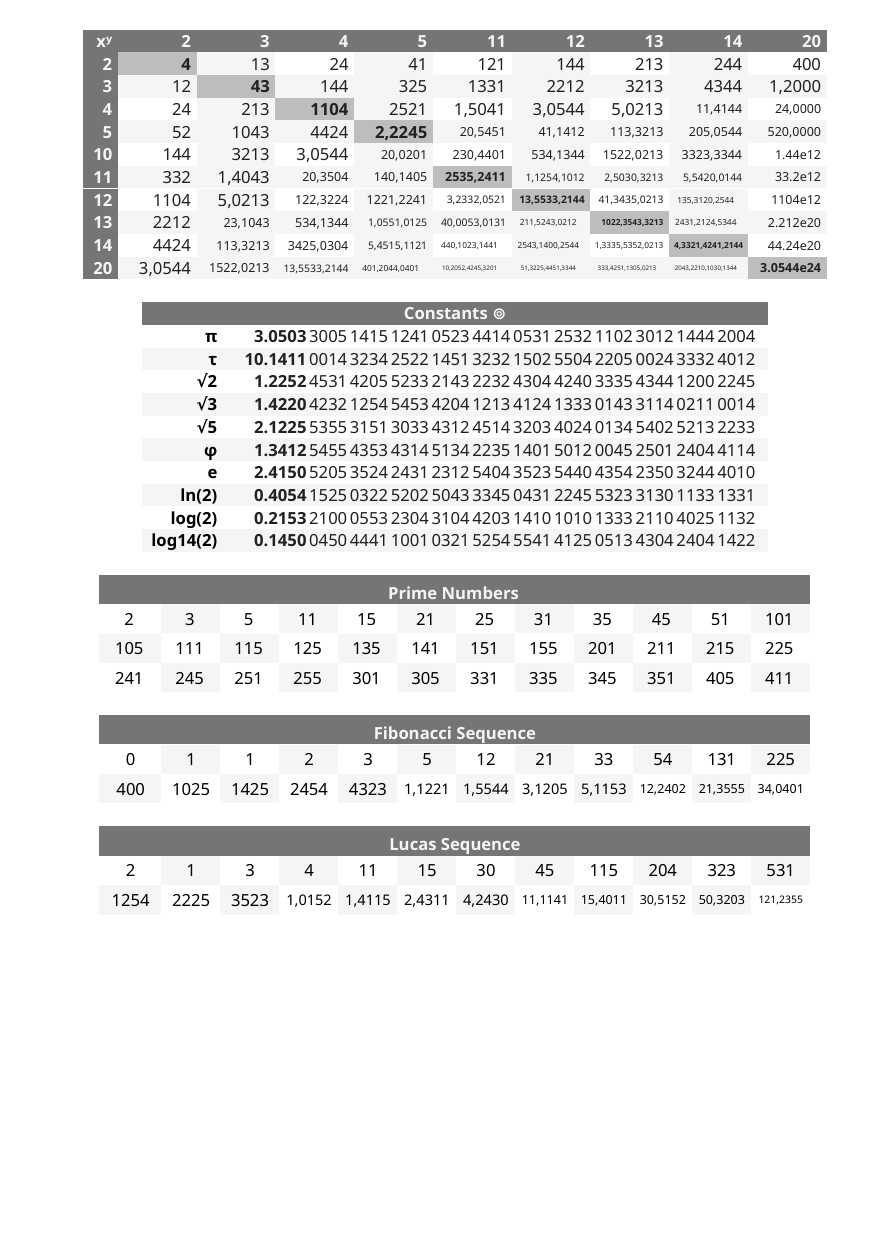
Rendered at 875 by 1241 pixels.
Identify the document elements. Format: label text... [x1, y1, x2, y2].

table_cell 245 [161, 663, 220, 692]
table_cell 1,4115 [338, 885, 397, 915]
table_cell 15 [338, 604, 397, 633]
table_cell 2212 [512, 75, 590, 98]
table_cell 12 [118, 75, 197, 98]
table_cell 351 [633, 663, 692, 692]
table_cell 33 [574, 745, 633, 774]
table_cell 3 [338, 745, 397, 774]
table_cell 43 [197, 75, 275, 98]
table_cell 2521 [354, 98, 433, 120]
table_cell 211 [633, 634, 692, 663]
table_cell 23,1043 [197, 211, 275, 234]
table_cell 13 [197, 52, 275, 75]
table_cell 244 [669, 52, 748, 75]
table_header 3 [197, 30, 275, 52]
table_cell 323 [692, 856, 751, 885]
table_cell 3323,3344 [669, 143, 748, 166]
table_cell 15,4011 [574, 885, 633, 915]
table_cell 34,0401 [751, 774, 810, 803]
table_cell 251 [220, 663, 279, 692]
table_cell 5 [397, 745, 456, 774]
table_cell 241 [99, 663, 161, 692]
table_cell 1104 [118, 189, 197, 211]
table_cell 4323 [338, 774, 397, 803]
table_header Prime Numbers [99, 575, 810, 604]
table_cell 3,2332,0521 [433, 189, 512, 211]
table_cell 20,0201 [354, 143, 433, 166]
table_cell 0.1450 0450 4441 1001 0321 5254 5541 4125 0513 4304 2404 1422 [217, 529, 768, 552]
table_cell e [142, 461, 217, 484]
table_cell 1,4043 [197, 166, 275, 188]
table_cell 5 [83, 120, 118, 143]
table_cell √3 [142, 393, 217, 416]
table_cell 1 [220, 745, 279, 774]
table_cell 4 [83, 98, 118, 120]
table_cell 135,3120,2544 [669, 189, 748, 211]
table_cell 1022,3543,3213 [590, 211, 669, 234]
table_cell 3213 [197, 143, 275, 166]
table_cell 1,0551,0125 [354, 211, 433, 234]
table_cell 12,2402 [633, 774, 692, 803]
table_cell 3 [161, 604, 220, 633]
table_cell 12 [456, 745, 515, 774]
table_cell 5,5420,0144 [669, 166, 748, 188]
table_cell 1522,0213 [197, 257, 275, 279]
table_cell 520,0000 [748, 120, 827, 143]
table_cell 11 [83, 166, 118, 188]
table_cell 2543,1400,2544 [512, 234, 590, 257]
table_cell 225 [751, 745, 810, 774]
table_header xʸ [83, 30, 118, 52]
table_cell 15 [397, 856, 456, 885]
table_cell 333,4251,1305,0213 [590, 257, 669, 279]
table_cell 13 [83, 211, 118, 234]
table_cell 2 [99, 856, 161, 885]
table_cell 2454 [279, 774, 338, 803]
table_cell 151 [456, 634, 515, 663]
table_cell 21 [515, 745, 574, 774]
table_cell 101 [751, 604, 810, 633]
table_cell 345 [574, 663, 633, 692]
table_cell 0 [99, 745, 161, 774]
table_cell 111 [161, 634, 220, 663]
table_cell 115 [574, 856, 633, 885]
table_cell 1 [161, 745, 220, 774]
table_cell 2.1225 5355 3151 3033 4312 4514 3203 4024 0134 5402 5213 2233 [217, 416, 768, 438]
table_cell ln(2) [142, 484, 217, 506]
table_cell 1,5544 [456, 774, 515, 803]
table_cell 24 [118, 98, 197, 120]
table_cell 44.24e20 [748, 234, 827, 257]
table_cell 50,3203 [692, 885, 751, 915]
table_cell 1.3412 5455 4353 4314 5134 2235 1401 5012 0045 2501 2404 4114 [217, 438, 768, 461]
table_cell 440,1023,1441 [433, 234, 512, 257]
table_cell 144 [275, 75, 354, 98]
table_cell √5 [142, 416, 217, 438]
table_cell 230,4401 [433, 143, 512, 166]
table_cell 14 [83, 234, 118, 257]
table_cell 1025 [161, 774, 220, 803]
table_cell 2.4150 5205 3524 2431 2312 5404 3523 5440 4354 2350 3244 4010 [217, 461, 768, 484]
table_cell 225 [751, 634, 810, 663]
table_cell 2431,2124,5344 [669, 211, 748, 234]
table_cell 204 [633, 856, 692, 885]
table_cell 1043 [197, 120, 275, 143]
table_cell 24,0000 [748, 98, 827, 120]
table_header Constants ⊚ [142, 302, 768, 325]
table_cell 2225 [161, 885, 220, 915]
table_cell τ [142, 348, 217, 370]
table_cell 2043,2210,1030,1344 [669, 257, 748, 279]
table_cell 11 [338, 856, 397, 885]
table_header 14 [669, 30, 748, 52]
table_cell 534,1344 [512, 143, 590, 166]
table_cell 122,3224 [275, 189, 354, 211]
table_header 5 [354, 30, 433, 52]
table_cell 121 [433, 52, 512, 75]
table_cell 11,1141 [515, 885, 574, 915]
table_cell 2,2245 [354, 120, 433, 143]
table_cell 3.0544e24 [748, 257, 827, 279]
table_cell 534,1344 [275, 211, 354, 234]
table_cell 41 [354, 52, 433, 75]
table_cell 1.44e12 [748, 143, 827, 166]
table_cell 1,2000 [748, 75, 827, 98]
table_cell 3523 [220, 885, 279, 915]
table_cell 52 [118, 120, 197, 143]
table_cell 4,3321,4241,2144 [669, 234, 748, 257]
table_cell 144 [118, 143, 197, 166]
table_cell 30,5152 [633, 885, 692, 915]
table_cell 335 [515, 663, 574, 692]
table_cell 401,2044,0401 [354, 257, 433, 279]
table_cell 125 [279, 634, 338, 663]
table_cell 3213 [590, 75, 669, 98]
table_cell 1425 [220, 774, 279, 803]
table_cell 1254 [99, 885, 161, 915]
table_cell 24 [275, 52, 354, 75]
table_cell 0.2153 2100 0553 2304 3104 4203 1410 1010 1333 2110 4025 1132 [217, 506, 768, 529]
table_cell φ [142, 438, 217, 461]
table_cell 5,0213 [590, 98, 669, 120]
table_cell 3,1205 [515, 774, 574, 803]
table_header 20 [748, 30, 827, 52]
table_cell 1,5041 [433, 98, 512, 120]
table_cell 31 [515, 604, 574, 633]
table_cell 0.4054 1525 0322 5202 5043 3345 0431 2245 5323 3130 1133 1331 [217, 484, 768, 506]
table_cell 1,0152 [279, 885, 338, 915]
table_cell 405 [692, 663, 751, 692]
table_cell 2212 [118, 211, 197, 234]
table_cell 1522,0213 [590, 143, 669, 166]
table_header 13 [590, 30, 669, 52]
table_cell 30 [456, 856, 515, 885]
table_cell 20,5451 [433, 120, 512, 143]
table_cell 5,0213 [197, 189, 275, 211]
table_cell 12 [83, 189, 118, 211]
table_cell 2 [83, 52, 118, 75]
table_cell 121,2355 [751, 885, 810, 915]
table_cell 113,3213 [197, 234, 275, 257]
table_cell 1,3335,5352,0213 [590, 234, 669, 257]
table_cell 10 [83, 143, 118, 166]
table_cell 13,5533,2144 [275, 257, 354, 279]
table_header Fibonacci Sequence [99, 715, 810, 744]
table_cell 4 [279, 856, 338, 885]
table_cell 3 [220, 856, 279, 885]
table_cell 1104 [275, 98, 354, 120]
table_cell 332 [118, 166, 197, 188]
table_cell 140,1405 [354, 166, 433, 188]
table_cell 141 [397, 634, 456, 663]
table_cell 10.1411 0014 3234 2522 1451 3232 1502 5504 2205 0024 3332 4012 [217, 348, 768, 370]
table_cell 21,3555 [692, 774, 751, 803]
table_cell 2,5030,3213 [590, 166, 669, 188]
table_cell 213 [590, 52, 669, 75]
table_cell 2.212e20 [748, 211, 827, 234]
table_cell 5,4515,1121 [354, 234, 433, 257]
table_cell 301 [338, 663, 397, 692]
table_cell 2 [99, 604, 161, 633]
table_cell 3,0544 [512, 98, 590, 120]
table_cell 400 [99, 774, 161, 803]
table_cell log(2) [142, 506, 217, 529]
table_cell 3,0544 [275, 143, 354, 166]
table_header 4 [275, 30, 354, 52]
table_cell 205,0544 [669, 120, 748, 143]
table_cell √2 [142, 370, 217, 393]
table_cell 1,1221 [397, 774, 456, 803]
table_cell 531 [751, 856, 810, 885]
table_cell 1104e12 [748, 189, 827, 211]
table_cell 135 [338, 634, 397, 663]
table_cell 4,2430 [456, 885, 515, 915]
table_cell 4344 [669, 75, 748, 98]
table_cell 201 [574, 634, 633, 663]
table_cell 51 [692, 604, 751, 633]
table_cell 2535,2411 [433, 166, 512, 188]
table_cell 3.0503 3005 1415 1241 0523 4414 0531 2532 1102 3012 1444 2004 [217, 325, 768, 347]
table_cell 11 [279, 604, 338, 633]
table_cell 1.2252 4531 4205 5233 2143 2232 4304 4240 3335 4344 1200 2245 [217, 370, 768, 393]
table_cell 2,4311 [397, 885, 456, 915]
table_cell 51,3225,4451,3344 [512, 257, 590, 279]
table_cell 1,1254,1012 [512, 166, 590, 188]
table_cell 1221,2241 [354, 189, 433, 211]
table_cell 215 [692, 634, 751, 663]
table_cell 40,0053,0131 [433, 211, 512, 234]
table_cell 115 [220, 634, 279, 663]
table_cell 10,2052,4245,3201 [433, 257, 512, 279]
table_cell 5,1153 [574, 774, 633, 803]
table_cell 3 [83, 75, 118, 98]
table_cell 305 [397, 663, 456, 692]
table_cell 54 [633, 745, 692, 774]
table_cell 3425,0304 [275, 234, 354, 257]
table_header 12 [512, 30, 590, 52]
table_cell 25 [456, 604, 515, 633]
table_header 2 [118, 30, 197, 52]
table_cell 4424 [275, 120, 354, 143]
table_cell 155 [515, 634, 574, 663]
table_cell 41,1412 [512, 120, 590, 143]
table_cell π [142, 325, 217, 347]
table_cell 13,5533,2144 [512, 189, 590, 211]
table_cell 411 [751, 663, 810, 692]
table_cell 20,3504 [275, 166, 354, 188]
table_cell 1 [161, 856, 220, 885]
table_cell 5 [220, 604, 279, 633]
table_cell 255 [279, 663, 338, 692]
table_cell 400 [748, 52, 827, 75]
table_cell 4424 [118, 234, 197, 257]
table_cell 2 [279, 745, 338, 774]
table_cell 1.4220 4232 1254 5453 4204 1213 4124 1333 0143 3114 0211 0014 [217, 393, 768, 416]
table_cell 11,4144 [669, 98, 748, 120]
table_cell 1331 [433, 75, 512, 98]
table_cell 3,0544 [118, 257, 197, 279]
table_cell log14(2) [142, 529, 217, 552]
table_header 11 [433, 30, 512, 52]
table_cell 105 [99, 634, 161, 663]
table_cell 20 [83, 257, 118, 279]
table_cell 4 [118, 52, 197, 75]
table_cell 33.2e12 [748, 166, 827, 188]
table_cell 213 [197, 98, 275, 120]
table_cell 211,5243,0212 [512, 211, 590, 234]
table_header Lucas Sequence [99, 826, 810, 856]
table_cell 113,3213 [590, 120, 669, 143]
table_cell 131 [692, 745, 751, 774]
table_cell 325 [354, 75, 433, 98]
table_cell 45 [633, 604, 692, 633]
table_cell 21 [397, 604, 456, 633]
table_cell 331 [456, 663, 515, 692]
table_cell 41,3435,0213 [590, 189, 669, 211]
table_cell 45 [515, 856, 574, 885]
table_cell 35 [574, 604, 633, 633]
table_cell 144 [512, 52, 590, 75]
